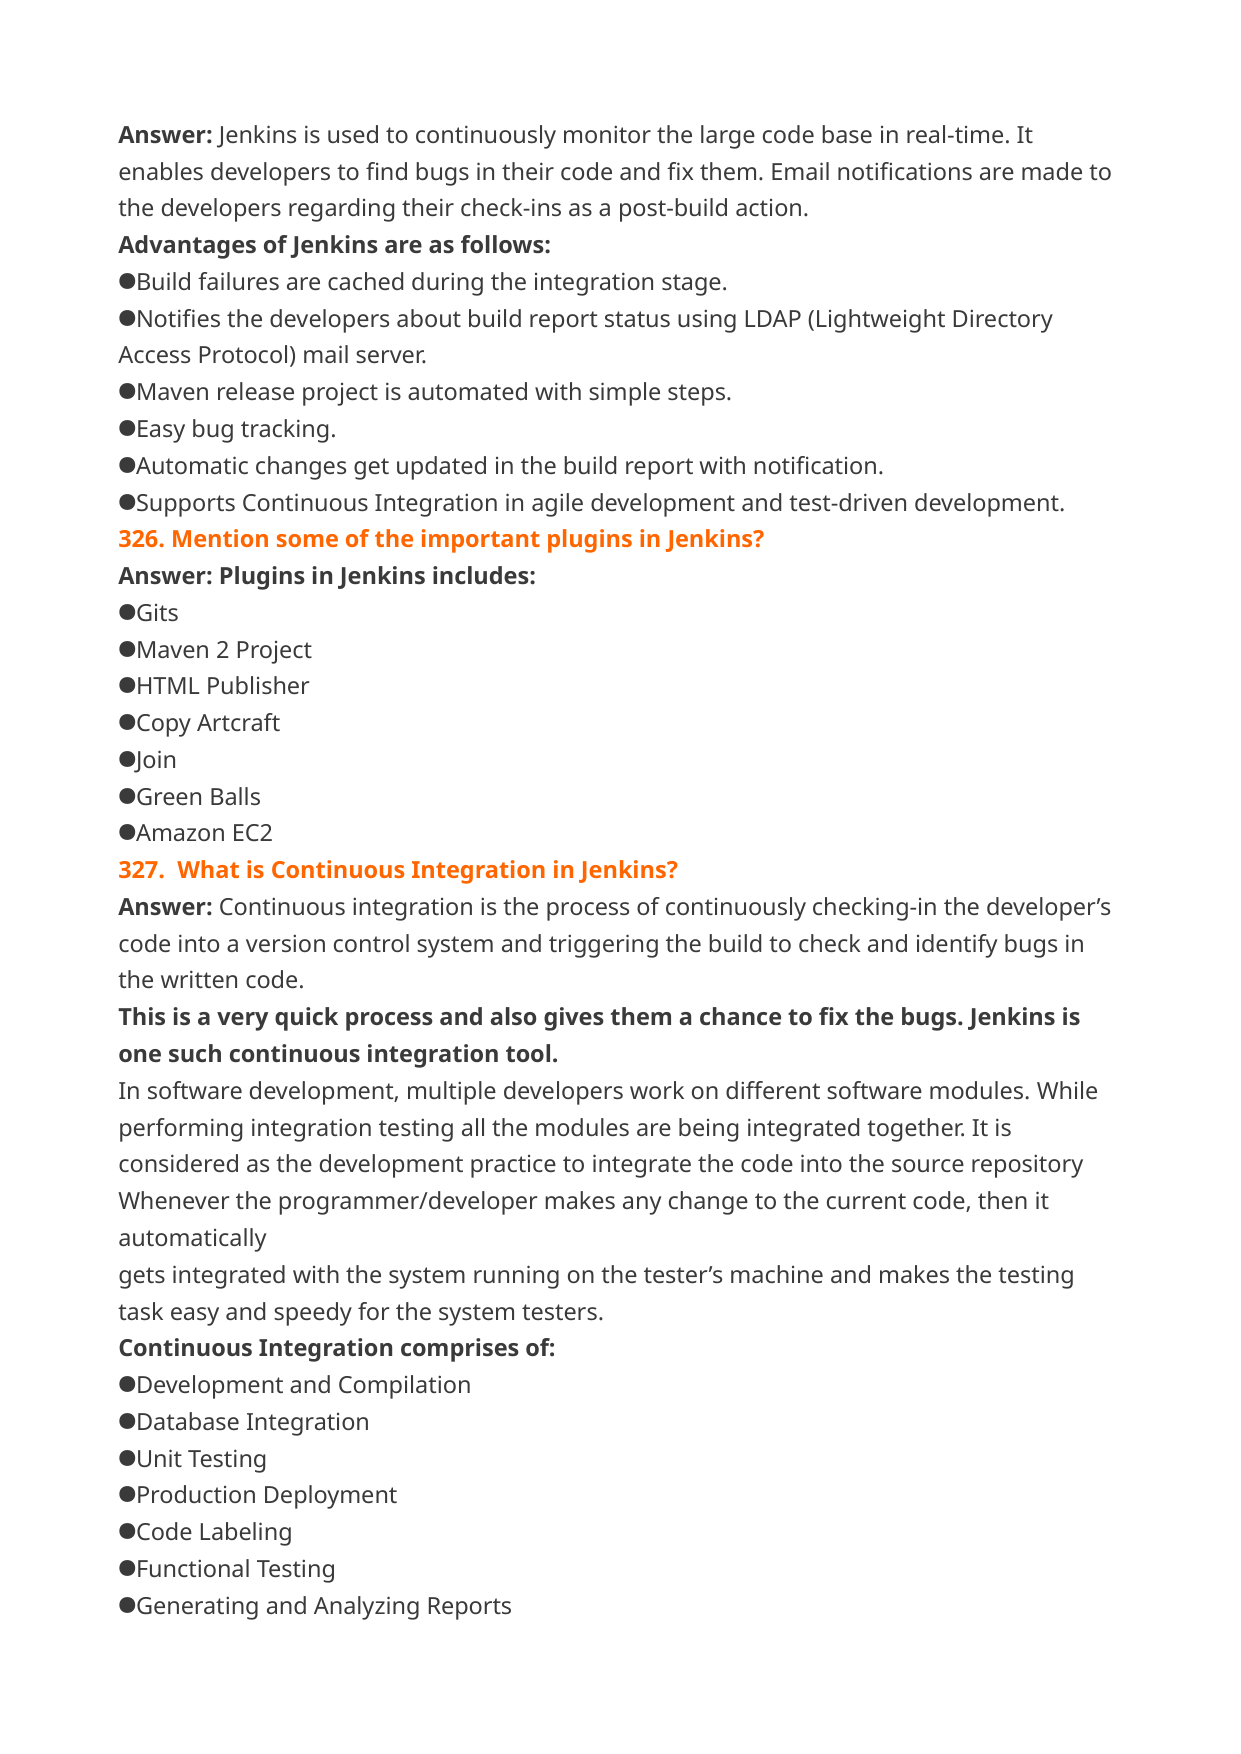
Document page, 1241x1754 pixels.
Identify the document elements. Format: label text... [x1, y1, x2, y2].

list Green Balls [118, 780, 1122, 812]
list Easy bug tracking. [118, 412, 1122, 444]
text 327. What is Continuous Integration in Jenkins? [118, 853, 1122, 886]
list Automatic changes get updated in the build report with notification. [118, 449, 1122, 481]
list Build failures are cached during the integration stage. [118, 265, 1122, 297]
text Answer: Jenkins is used to continuously monitor the large code base in real-time. It enables developers to find bugs in their code and fix them. Email notifications are made to the developers regarding their check-ins as a post-build action. [118, 118, 1122, 224]
text This is a very quick process and also gives them a chance to fix the bugs. Jenkins is one such continuous integration tool. [118, 1001, 1122, 1069]
list Maven release project is automated with simple steps. [118, 376, 1122, 407]
text Answer: Continuous integration is the process of continuously checking-in the developer’s code into a version control system and triggering the build to check and identify bugs in the written code. [118, 890, 1122, 996]
text In software development, multiple developers work on different software modules. While performing integration testing all the modules are being integrated together. It is considered as the development practice to integrate the code into the source repository [118, 1074, 1122, 1180]
text Advantages of Jenkins are as follows: [118, 228, 1122, 260]
list Code Labeling [118, 1515, 1122, 1547]
list HTML Publisher [118, 670, 1122, 702]
list Notifies the developers about build report status using LDAP (Lightweight Directory Access Protocol) mail server. [118, 302, 1122, 371]
list Supports Continuous Integration in agile development and test-driven development. [118, 486, 1122, 518]
list Amazon EC2 [118, 817, 1122, 849]
list Development and Compilation [118, 1368, 1122, 1400]
list Maven 2 Project [118, 633, 1122, 665]
text Continuous Integration comprises of: [118, 1332, 1122, 1363]
list Generating and Analyzing Reports [118, 1589, 1122, 1621]
text 326. Mention some of the important plugins in Jenkins? [118, 523, 1122, 554]
list Join [118, 743, 1122, 775]
list Unit Testing [118, 1442, 1122, 1474]
list Functional Testing [118, 1552, 1122, 1584]
list Gits [118, 596, 1122, 628]
list Database Integration [118, 1405, 1122, 1437]
text Answer: Plugins in Jenkins includes: [118, 559, 1122, 591]
list Production Deployment [118, 1479, 1122, 1511]
list Copy Artcraft [118, 706, 1122, 738]
text Whenever the programmer/developer makes any change to the current code, then it automatically gets integrated with the system running on the tester’s machine and makes the testing task easy and speedy for the system testers. [118, 1184, 1122, 1327]
